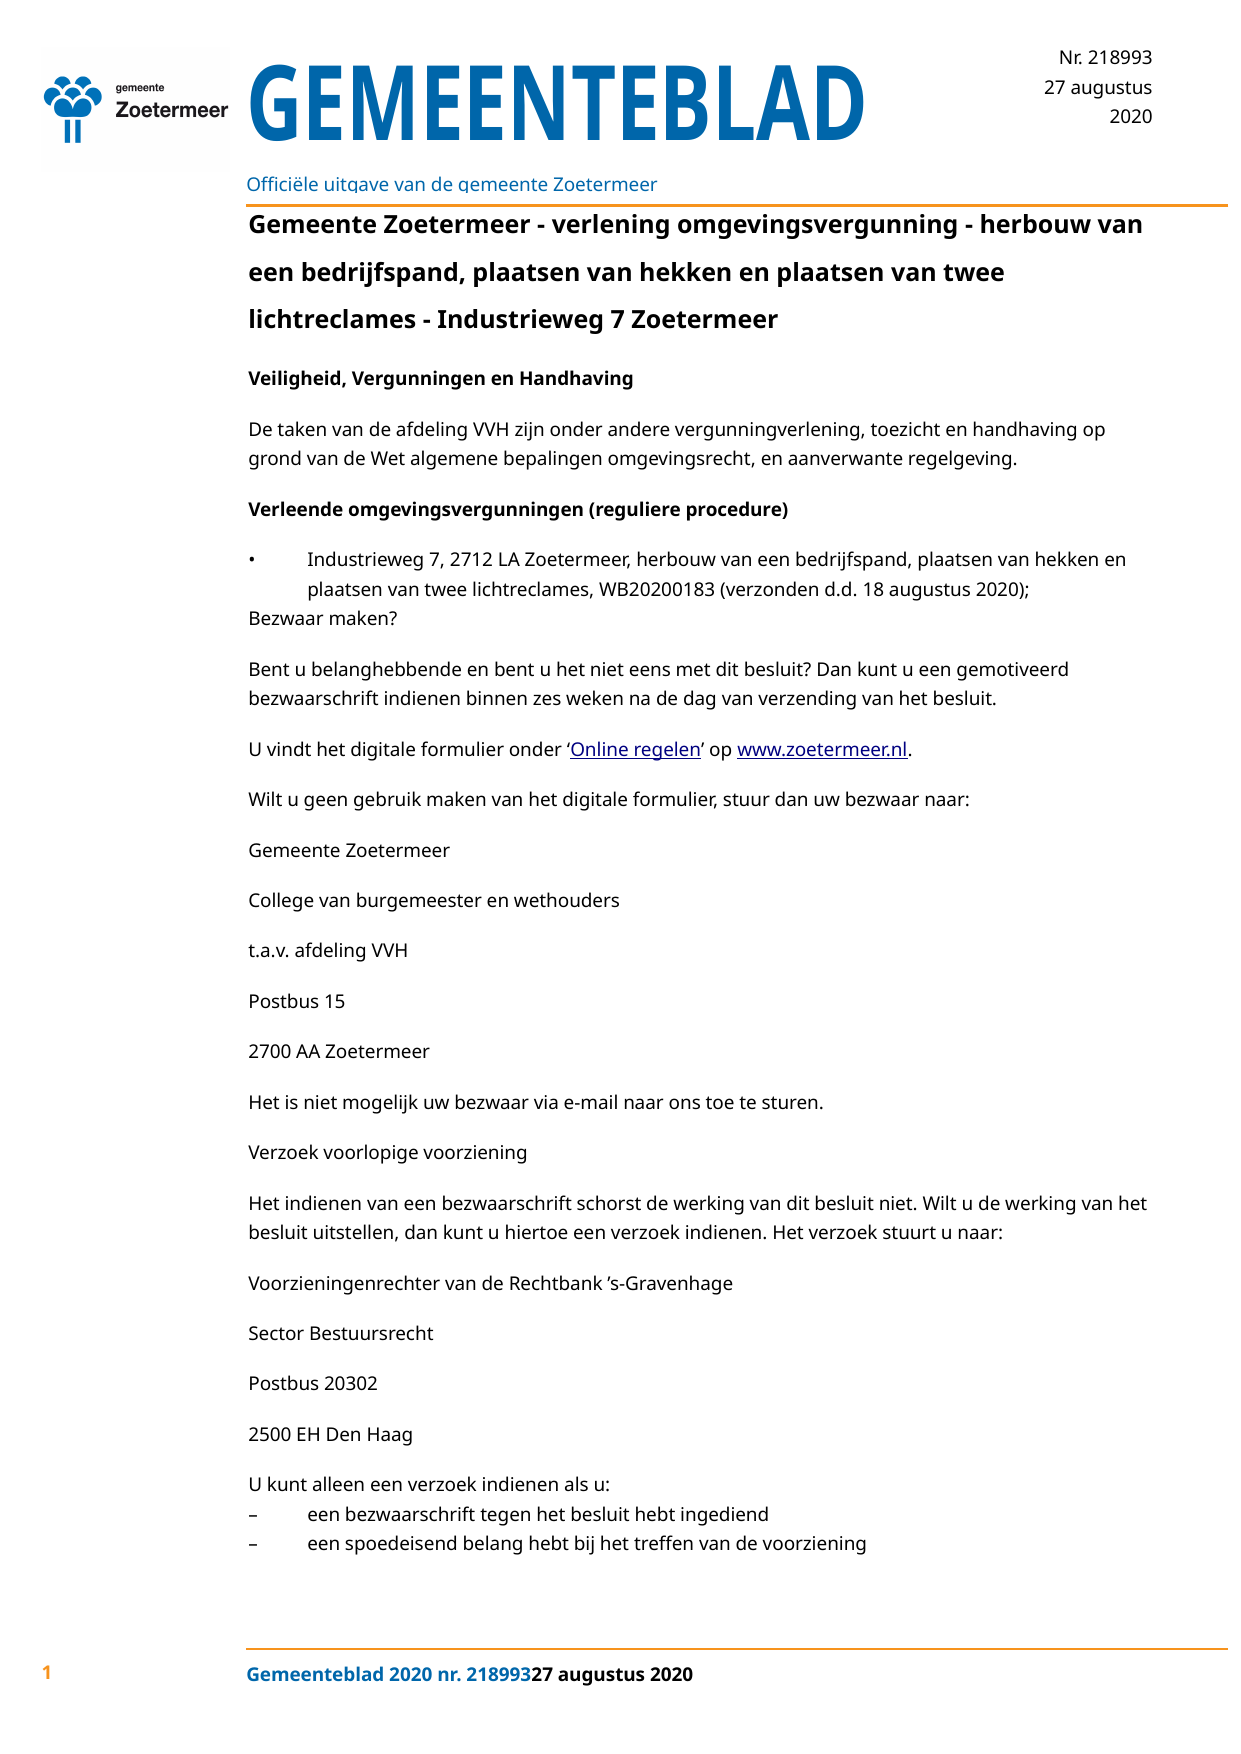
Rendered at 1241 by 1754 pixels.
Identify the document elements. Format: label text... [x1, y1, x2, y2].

text Gemeente Zoetermeer [248, 837, 1152, 862]
text Postbus 20302 [248, 1371, 1152, 1396]
text Bent u belanghebbende en bent u het niet eens met dit besluit? Dan kunt u een gemotiveerd bezwaarschrift indienen binnen zes weken na de dag van verzending van het besluit. [248, 656, 1152, 711]
text Sector Bestuursrecht [248, 1320, 1152, 1346]
text Veiligheid, Vergunningen en Handhaving [248, 366, 1152, 391]
text Voorzieningenrechter van de Rechtbank ’s-Gravenhage [248, 1270, 1152, 1295]
list een spoedeisend belang hebt bij het treffen van de voorziening [248, 1531, 1152, 1556]
text Verzoek voorlopige voorziening [248, 1139, 1152, 1165]
text De taken van de afdeling VVH zijn onder andere vergunningverlening, toezicht en handhaving op grond van de Wet algemene bepalingen omgevingsrecht, en aanverwante regelgeving. [248, 416, 1152, 471]
text Wilt u geen gebruik maken van het digitale formulier, stuur dan uw bezwaar naar: [248, 786, 1152, 812]
list Industrieweg 7, 2712 LA Zoetermeer, herbouw van een bedrijfspand, plaatsen van hekken en plaatsen van twee lichtreclames, WB20200183 (verzonden d.d. 18 augustus 2020); [248, 546, 1152, 602]
text Het is niet mogelijk uw bezwaar via e-mail naar ons toe te sturen. [248, 1089, 1152, 1114]
text College van burgemeester en wethouders [248, 887, 1152, 913]
list een bezwaarschrift tegen het besluit hebt ingediend [248, 1501, 1152, 1527]
picture [41, 47, 231, 172]
text 2700 AA Zoetermeer [248, 1038, 1152, 1064]
text 2500 EH Den Haag [248, 1421, 1152, 1447]
text Het indienen van een bezwaarschrift schorst de werking van dit besluit niet. Wilt u de werking van het besluit uitstellen, dan kunt u hiertoe een verzoek indienen. Het verzoek stuurt u naar: [248, 1190, 1152, 1245]
text U kunt alleen een verzoek indienen als u: [248, 1471, 1152, 1497]
text Gemeente Zoetermeer - verlening omgevingsvergunning - herbouw van een bedrijfspand, plaatsen van hekken en plaatsen van twee lichtreclames - Industrieweg 7 Zoetermeer [248, 207, 1152, 336]
text Verleende omgevingsvergunningen (reguliere procedure) [248, 496, 1152, 522]
text U vindt het digitale formulier onder ‘Online regelen’ op www.zoetermeer.nl. [248, 736, 1152, 762]
text Postbus 15 [248, 988, 1152, 1014]
text t.a.v. afdeling VVH [248, 938, 1152, 963]
text Bezwaar maken? [248, 606, 1152, 631]
